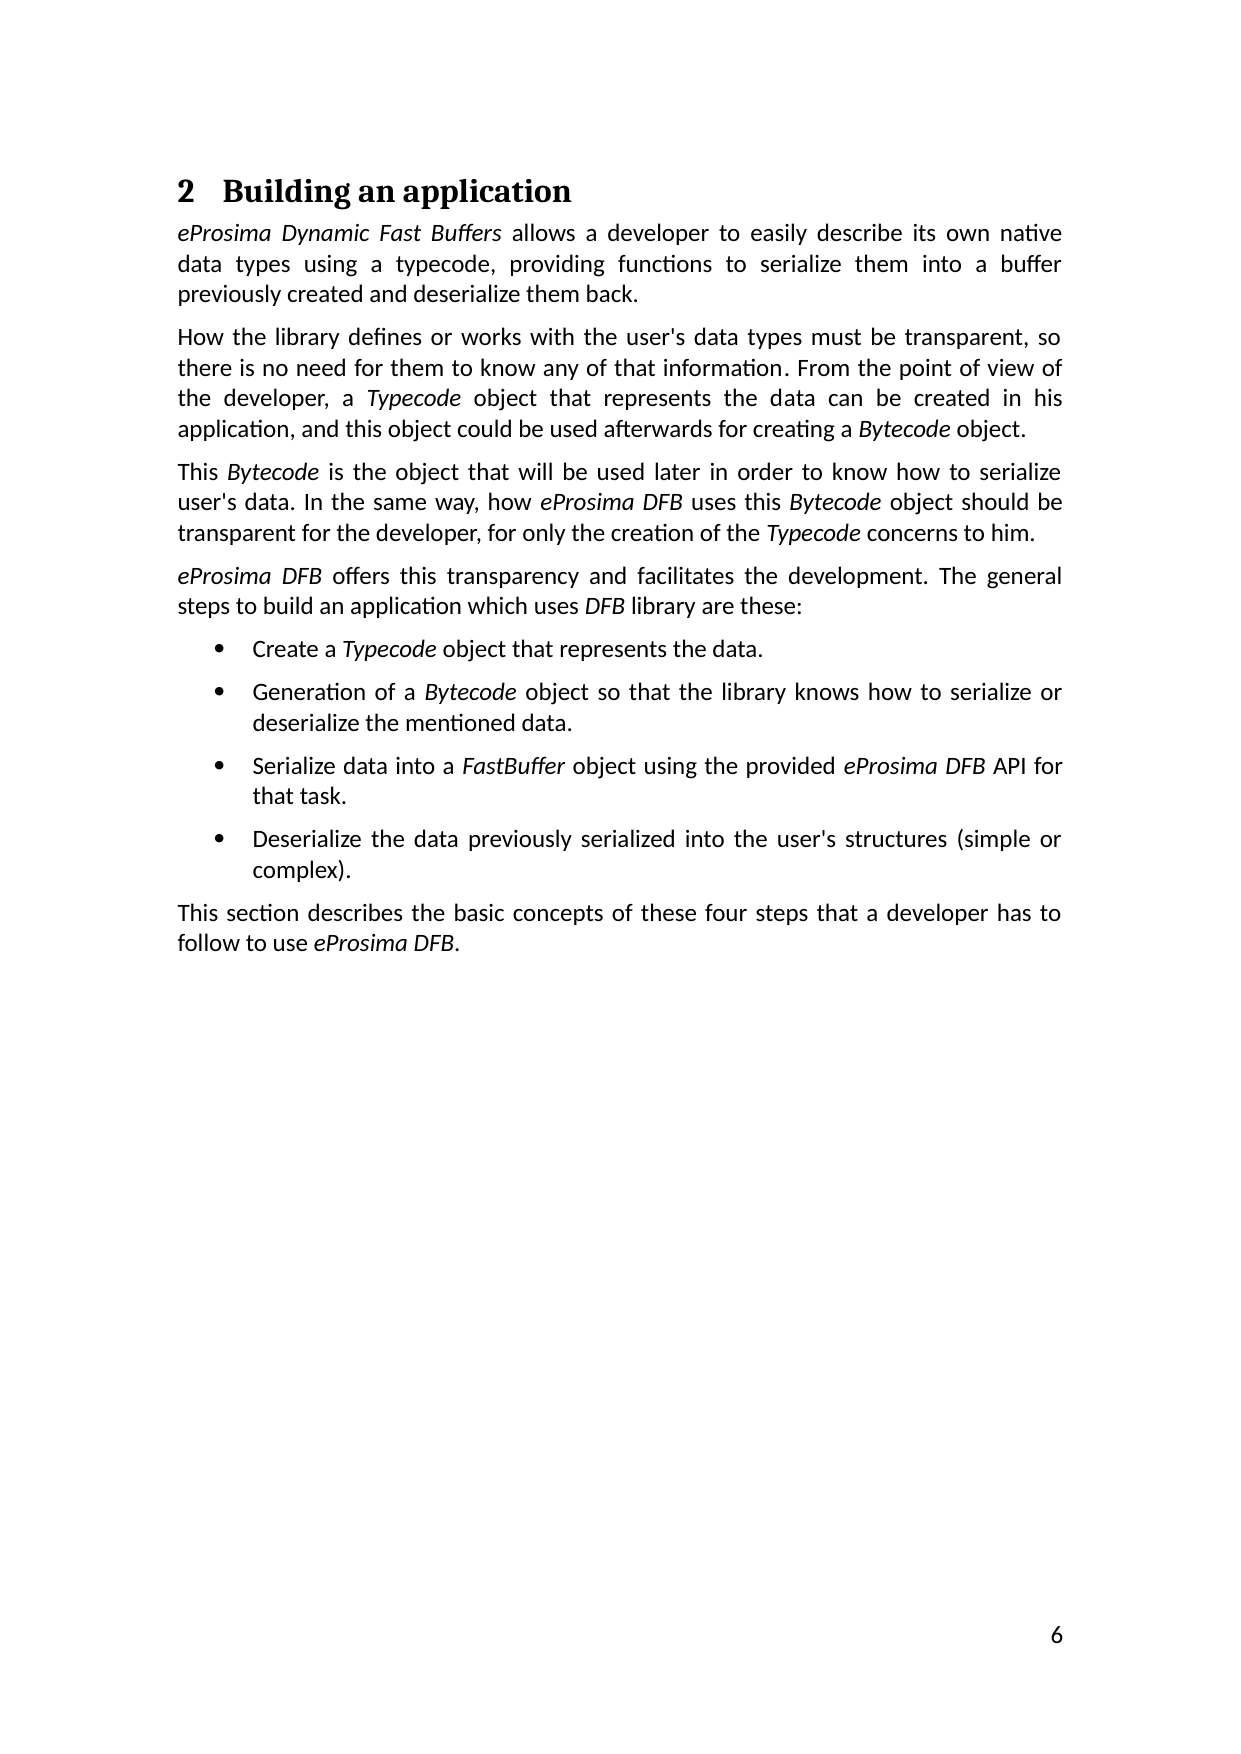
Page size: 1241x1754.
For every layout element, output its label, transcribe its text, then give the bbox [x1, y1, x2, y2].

text This Bytecode is the object that will be used later in order to know how to serialize user's data. In the same way, how eProsima DFB uses this Bytecode object should be transparent for the developer, for only the creation of the Typecode concerns to him. [177, 456, 1063, 547]
text eProsima DFB offers this transparency and facilitates the development. The general steps to build an application which uses DFB library are these: [177, 560, 1063, 621]
list Serialize data into a FastBuffer object using the provided eProsima DFB API for that task. [215, 750, 1063, 811]
list Deserialize the data previously serialized into the user's structures (simple or complex). [215, 823, 1063, 884]
list Create a Typecode object that represents the data. [215, 633, 1063, 664]
text How the library defines or works with the user's data types must be transparent, so there is no need for them to know any of that information. From the point of view of the developer, a Typecode object that represents the data can be created in his application, and this object could be used afterwards for creating a Bytecode object. [177, 321, 1063, 443]
text eProsima Dynamic Fast Buffers allows a developer to easily describe its own native data types using a typecode, providing functions to serialize them into a buffer previously created and deserialize them back. [177, 217, 1063, 309]
list Generation of a Bytecode object so that the library knows how to serialize or deserialize the mentioned data. [215, 676, 1063, 737]
subtitle Building an application [177, 173, 1063, 211]
text This section describes the basic concepts of these four steps that a developer has to follow to use eProsima DFB. [177, 897, 1063, 958]
